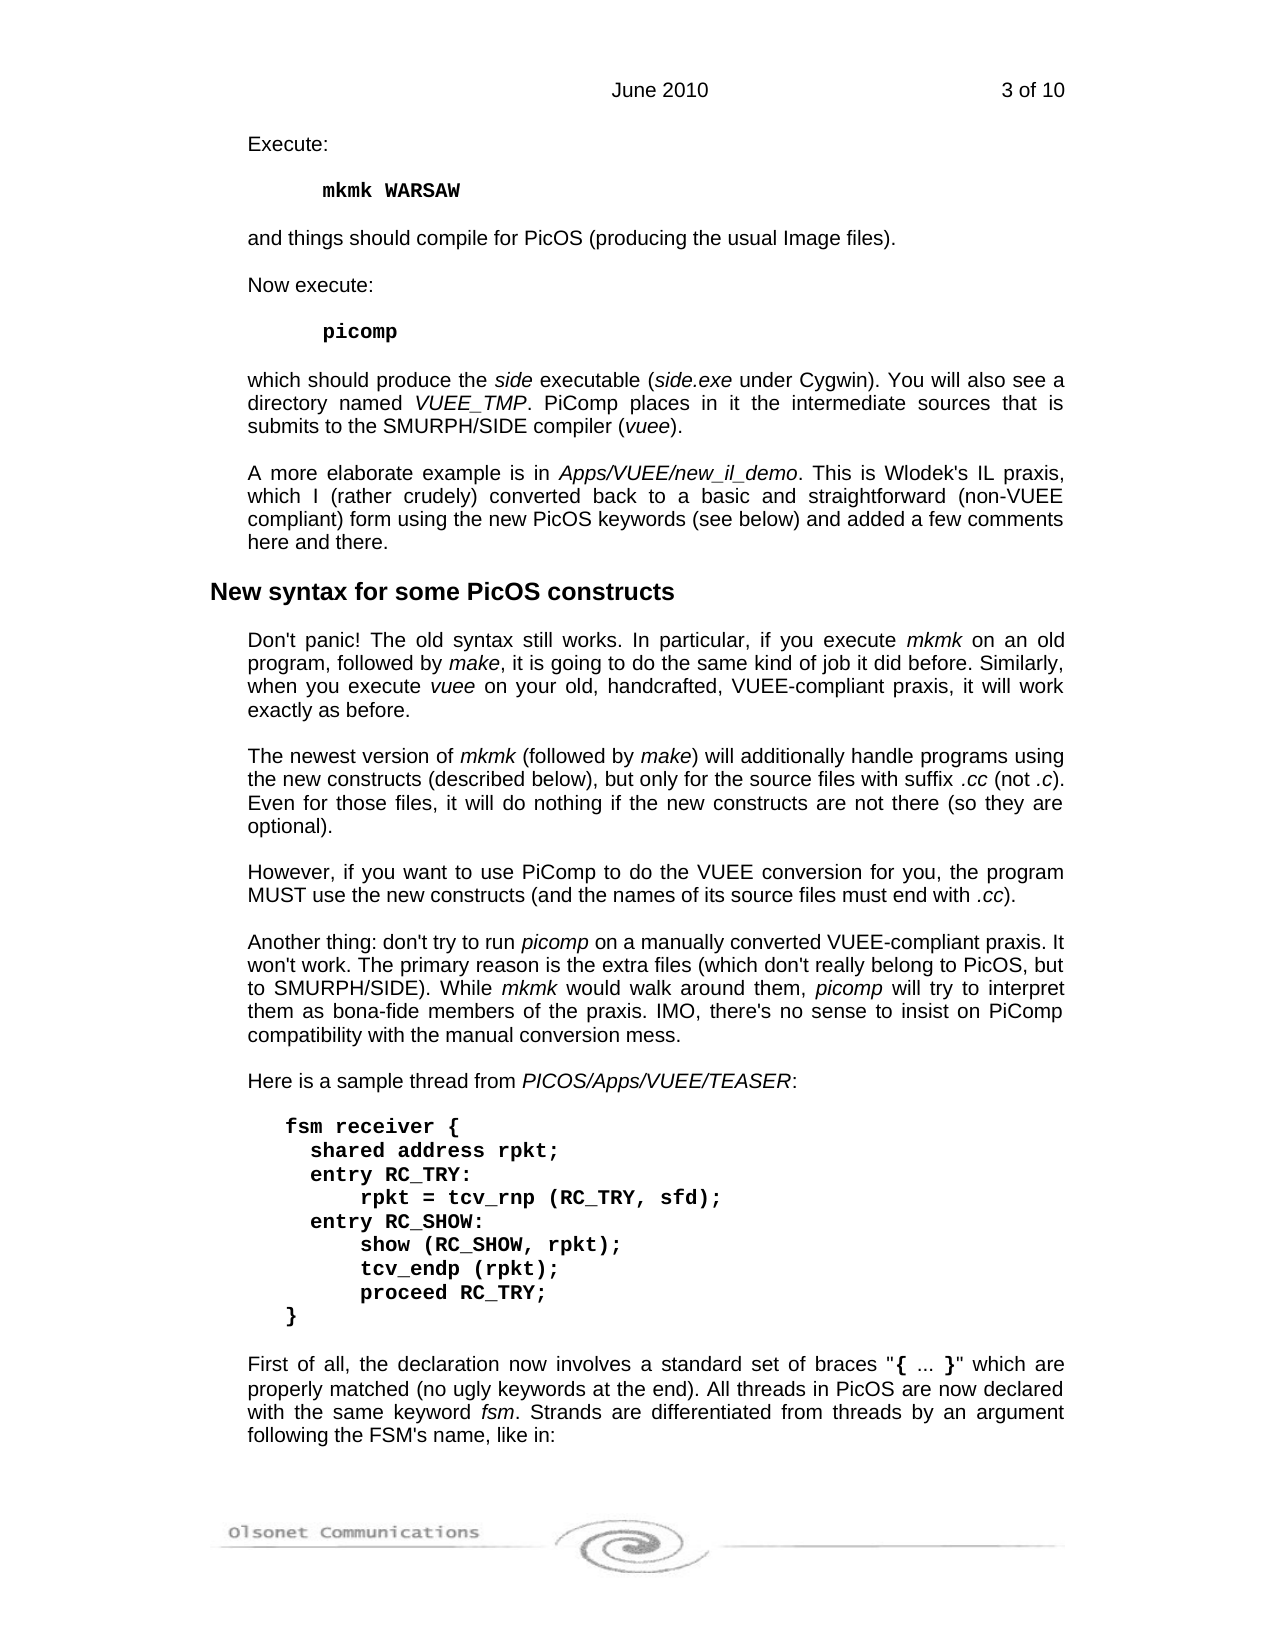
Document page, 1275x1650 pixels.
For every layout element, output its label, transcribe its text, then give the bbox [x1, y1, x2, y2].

text mkmk WARSAW [247, 179, 1065, 204]
text entry RC_SHOW: [285, 1211, 1065, 1234]
text proceed RC_TRY; [285, 1282, 1065, 1305]
text and things should compile for PicOS (producing the usual Image files). [247, 227, 1065, 250]
text The newest version of mkmk (followed by make) will additionally handle programs using the new constructs (described below), but only for the source files with suffix .cc (not .c). Even for those files, it will do nothing if the new constructs are not there (so they are optional). [247, 744, 1065, 837]
text picomp [247, 320, 1065, 345]
text A more elaborate example is in Apps/VUEE/new_il_demo. This is Wlodek's IL praxis, which I (rather crudely) converted back to a basic and straightforward (non-VUEE compliant) form using the new PicOS keywords (see below) and added a few comments here and there. [247, 461, 1065, 554]
text which should produce the side executable (side.exe under Cygwin). You will also see a directory named VUEE_TMP. PiComp places in it the intermediate sources that is submits to the SMURPH/SIDE compiler (vuee). [247, 368, 1065, 438]
text entry RC_TRY: [285, 1163, 1065, 1187]
text tcv_endp (rpkt); [285, 1258, 1065, 1282]
text rpkt = tcv_rnp (RC_TRY, sfd); [285, 1187, 1065, 1211]
text shared address rpkt; [285, 1140, 1065, 1163]
text First of all, the declaration now involves a standard set of braces "{ ... }" which are properly matched (no ugly keywords at the end). All threads in PicOS are now declared with the same keyword fsm. Strands are differentiated from threads by an argument following the FSM's name, like in: [247, 1352, 1065, 1447]
text Here is a sample thread from PICOS/Apps/VUEE/TEASER: [247, 1070, 1065, 1093]
picture [210, 1504, 1065, 1596]
text Now execute: [247, 273, 1065, 297]
subtitle New syntax for some PicOS constructs [210, 577, 1065, 605]
text fsm receiver { [285, 1116, 1065, 1140]
text Another thing: don't try to run picomp on a manually converted VUEE-compliant praxis. It won't work. The primary reason is the extra files (which don't really belong to PicOS, but to SMURPH/SIDE). While mkmk would walk around them, picomp will try to interpret them as bona-fide members of the praxis. IMO, there's no sense to insist on PiComp compatibility with the manual conversion mess. [247, 930, 1065, 1047]
text However, if you want to use PiComp to do the VUEE conversion for you, the program MUST use the new constructs (and the names of its source files must end with .cc). [247, 861, 1065, 907]
text show (RC_SHOW, rpkt); [285, 1234, 1065, 1258]
text Don't panic! The old syntax still works. In particular, if you execute mkmk on an old program, followed by make, it is going to do the same kind of job it did before. Similarly, when you execute vuee on your old, handcrafted, VUEE-compliant praxis, it will work exactly as before. [247, 628, 1065, 721]
text } [285, 1305, 1065, 1329]
text Execute: [247, 132, 1065, 155]
